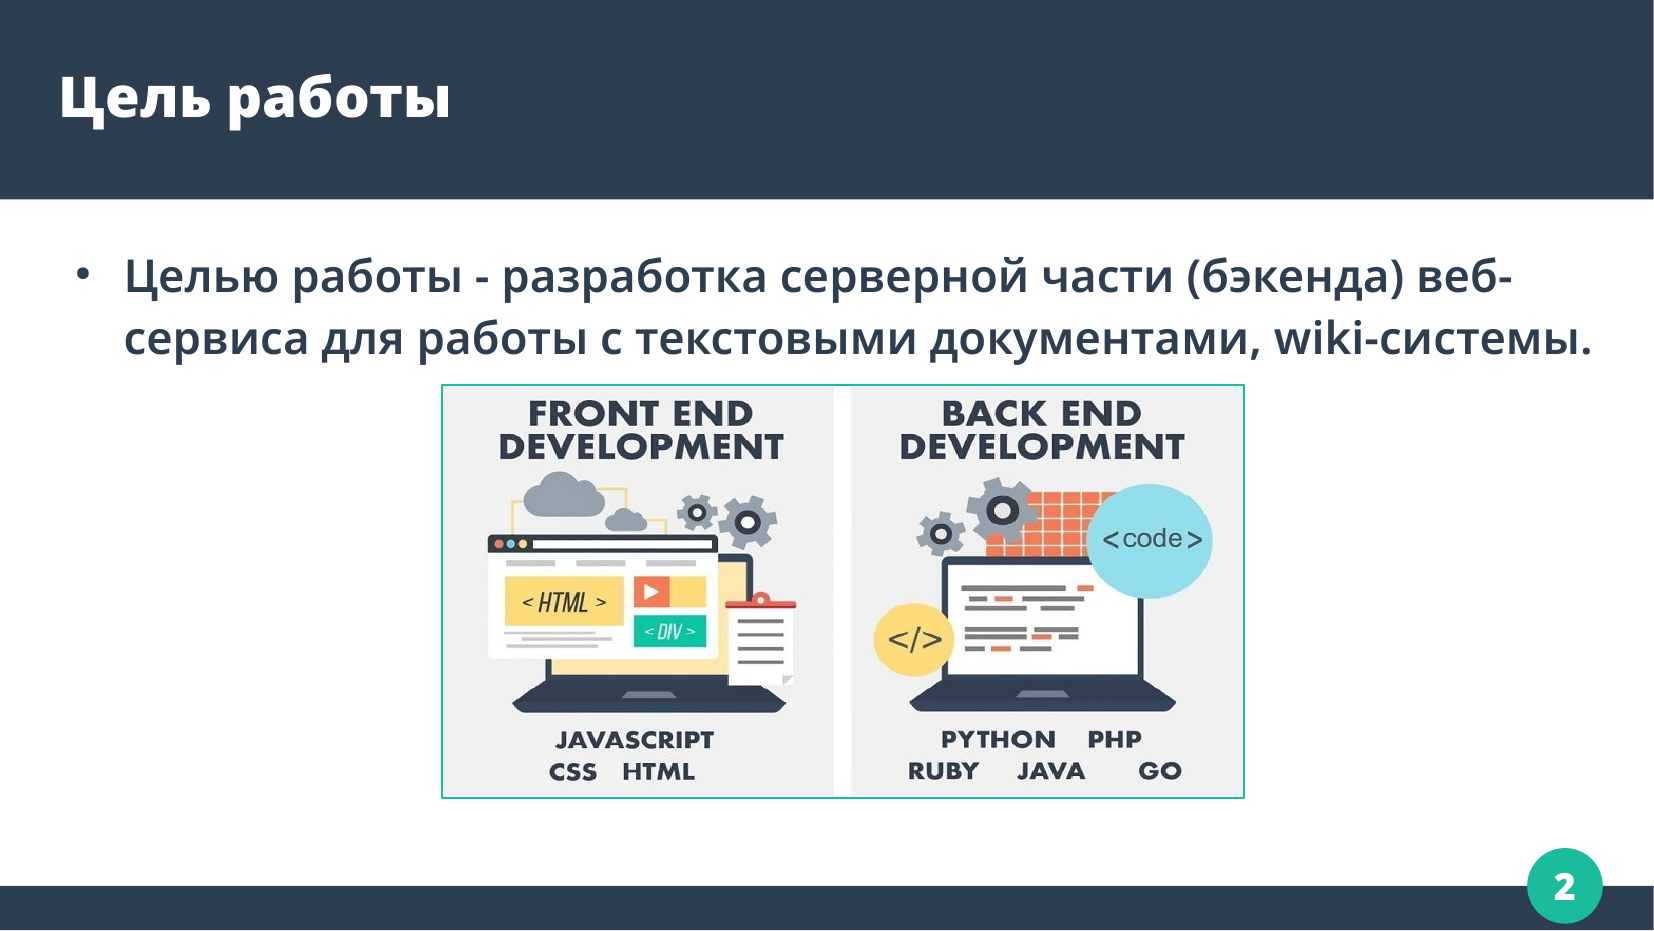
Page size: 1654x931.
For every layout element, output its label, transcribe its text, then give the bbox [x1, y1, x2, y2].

list Целью работы - разработка серверной части (бэкенда) веб-сервиса для работы с текстовыми документами, wiki-системы. [59, 243, 1595, 414]
picture [442, 386, 1244, 798]
title Цель работы [59, 37, 1595, 156]
